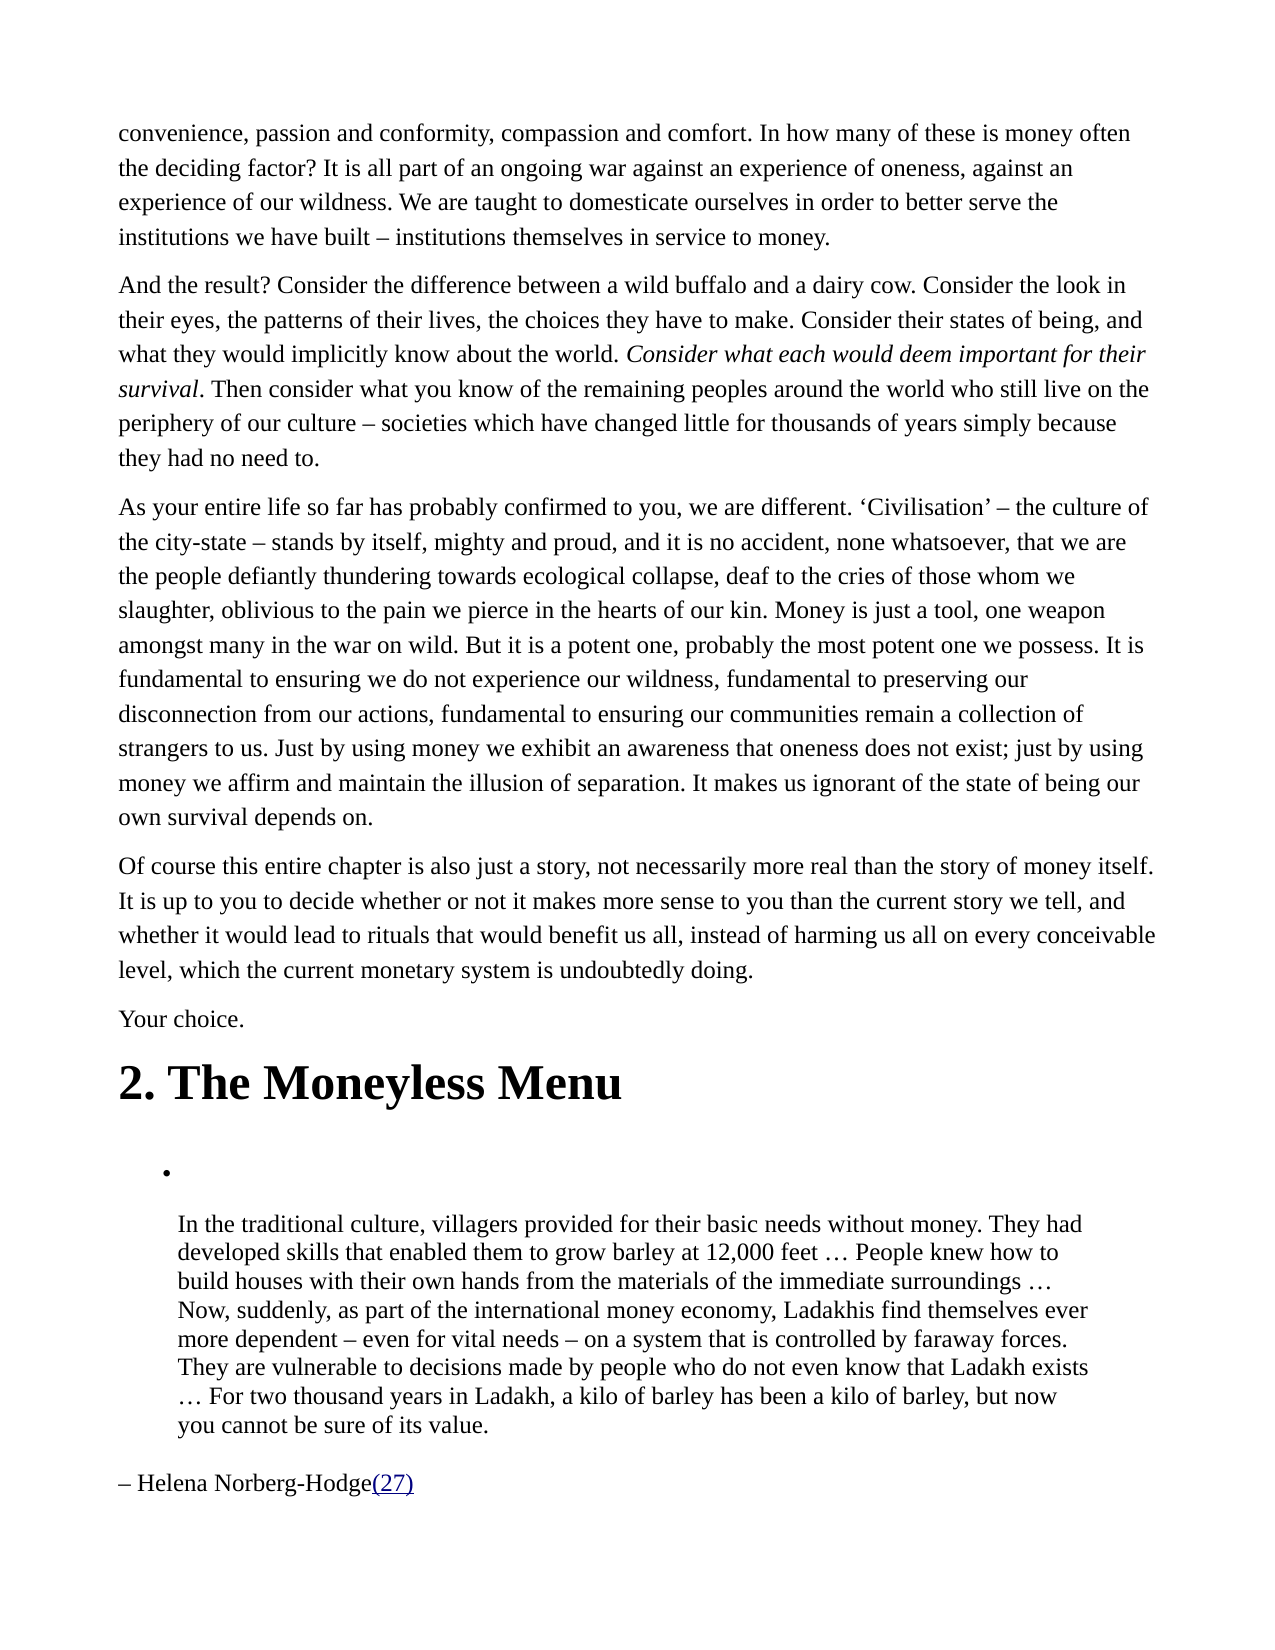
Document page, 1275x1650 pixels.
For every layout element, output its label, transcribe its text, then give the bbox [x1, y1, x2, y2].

text In the traditional culture, villagers provided for their basic needs without money. They had developed skills that enabled them to grow barley at 12,000 feet … People knew how to build houses with their own hands from the materials of the immediate surroundings … Now, suddenly, as part of the international money economy, Ladakhis find themselves ever more dependent – even for vital needs – on a system that is controlled by faraway forces. They are vulnerable to decisions made by people who do not even know that Ladakh exists … For two thousand years in Ladakh, a kilo of barley has been a kilo of barley, but now you cannot be sure of its value. [177, 1209, 1098, 1439]
text As your entire life so far has probably confirmed to you, we are different. ‘Civilisation’ – the culture of the city-state – stands by itself, mighty and proud, and it is no accident, none whatsoever, that we are the people defiantly thundering towards ecological collapse, deaf to the cries of those whom we slaughter, oblivious to the pain we pierce in the hearts of our kin. Money is just a tool, one weapon amongst many in the war on wild. But it is a potent one, probably the most potent one we possess. It is fundamental to ensuring we do not experience our wildness, fundamental to preserving our disconnection from our actions, fundamental to ensuring our communities remain a collection of strangers to us. Just by using money we exhibit an awareness that oneness does not exist; just by using money we affirm and maintain the illusion of separation. It makes us ignorant of the state of being our own survival depends on. [118, 492, 1157, 831]
text Of course this entire chapter is also just a story, not necessarily more real than the story of money itself. It is up to you to decide whether or not it makes more sense to you than the current story we tell, and whether it would lead to rituals that would benefit us all, instead of harming us all on every conceivable level, which the current monetary system is undoubtedly doing. [118, 851, 1157, 984]
text convenience, passion and conformity, compassion and comfort. In how many of these is money often the deciding factor? It is all part of an ongoing war against an experience of oneness, against an experience of our wildness. We are taught to domesticate ourselves in order to better serve the institutions we have built – institutions themselves in service to money. [118, 118, 1157, 250]
subtitle 2. The Moneyless Menu [118, 1053, 1157, 1111]
text Your choice. [118, 1004, 1157, 1033]
text And the result? Consider the difference between a wild buffalo and a dairy cow. Consider the look in their eyes, the patterns of their lives, the choices they have to make. Consider their states of being, and what they would implicitly know about the world. Consider what each would deem important for their survival. Then consider what you know of the remaining peoples around the world who still live on the periphery of our culture – societies which have changed little for thousands of years simply because they had no need to. [118, 271, 1157, 472]
text – Helena Norberg-Hodge(27) [118, 1468, 1157, 1497]
